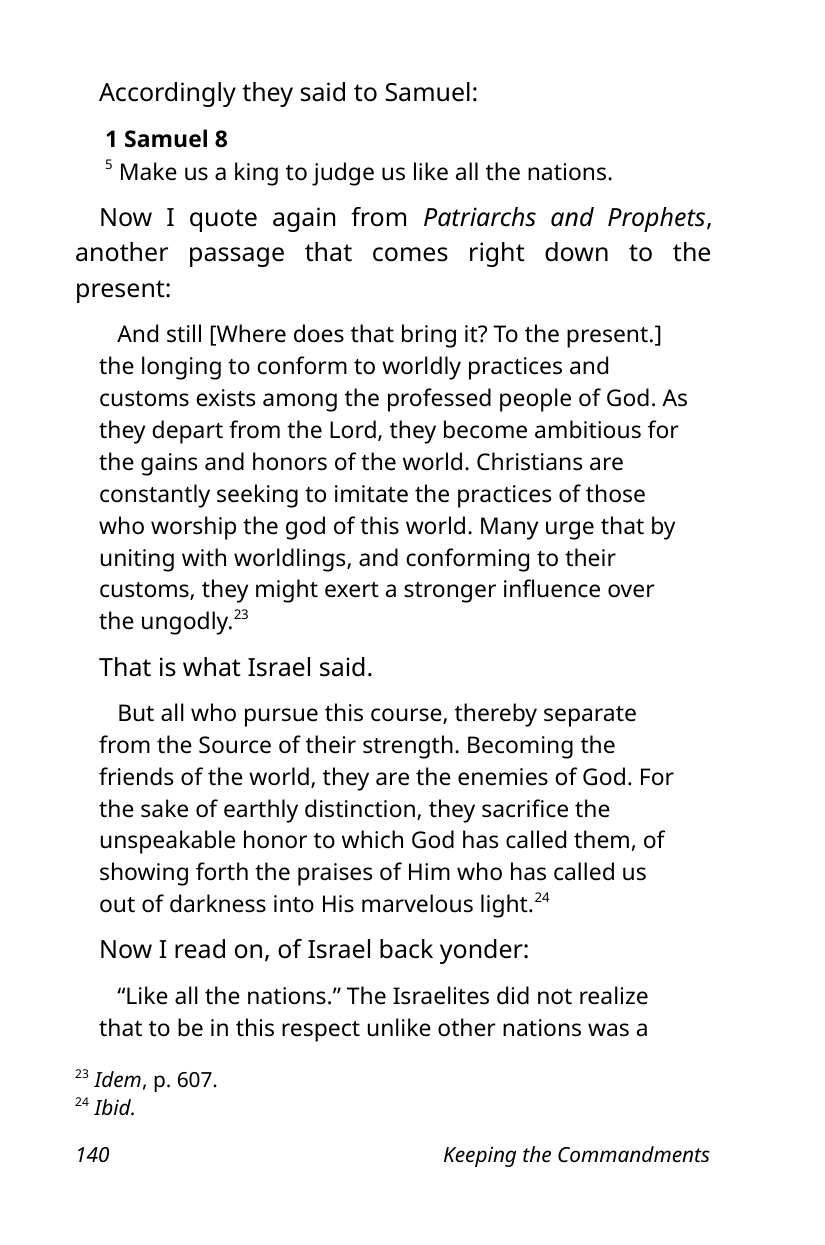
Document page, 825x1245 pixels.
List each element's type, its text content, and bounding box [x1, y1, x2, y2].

text That is what Israel said. [75, 649, 712, 683]
text Accordingly they said to Samuel: [75, 75, 712, 109]
text “Like all the nations.” The Israelites did not realize that to be in this respect unlike other nations was a [99, 980, 688, 1043]
text Now I quote again from Patriarchs and Prophets, another passage that comes right down to the present: [75, 199, 712, 305]
text 5 Make us a king to judge us like all the nations. [105, 155, 682, 187]
text 1 Samuel 8 [105, 123, 712, 154]
text Ibid. [75, 1093, 712, 1122]
text Idem, p. 607. [75, 1065, 712, 1093]
text But all who pursue this course, thereby separate from the Source of their strength. Becoming the friends of the world, they are the enemies of God. For the sake of earthly distinction, they sacrifice the unspeakable honor to which God has called them, of showing forth the praises of Him who has called us out of darkness into His marvelous light. [99, 697, 688, 919]
text Now I read on, of Israel back yonder: [75, 932, 712, 966]
text And still [Where does that bring it? To the present.] the longing to conform to worldly practices and customs exists among the professed people of God. As they depart from the Lord, they become ambitious for the gains and honors of the world. Christians are constantly seeking to imitate the practices of those who worship the god of this world. Many urge that by uniting with worldlings, and conforming to their customs, they might exert a stronger influence over the ungodly. [99, 318, 688, 637]
